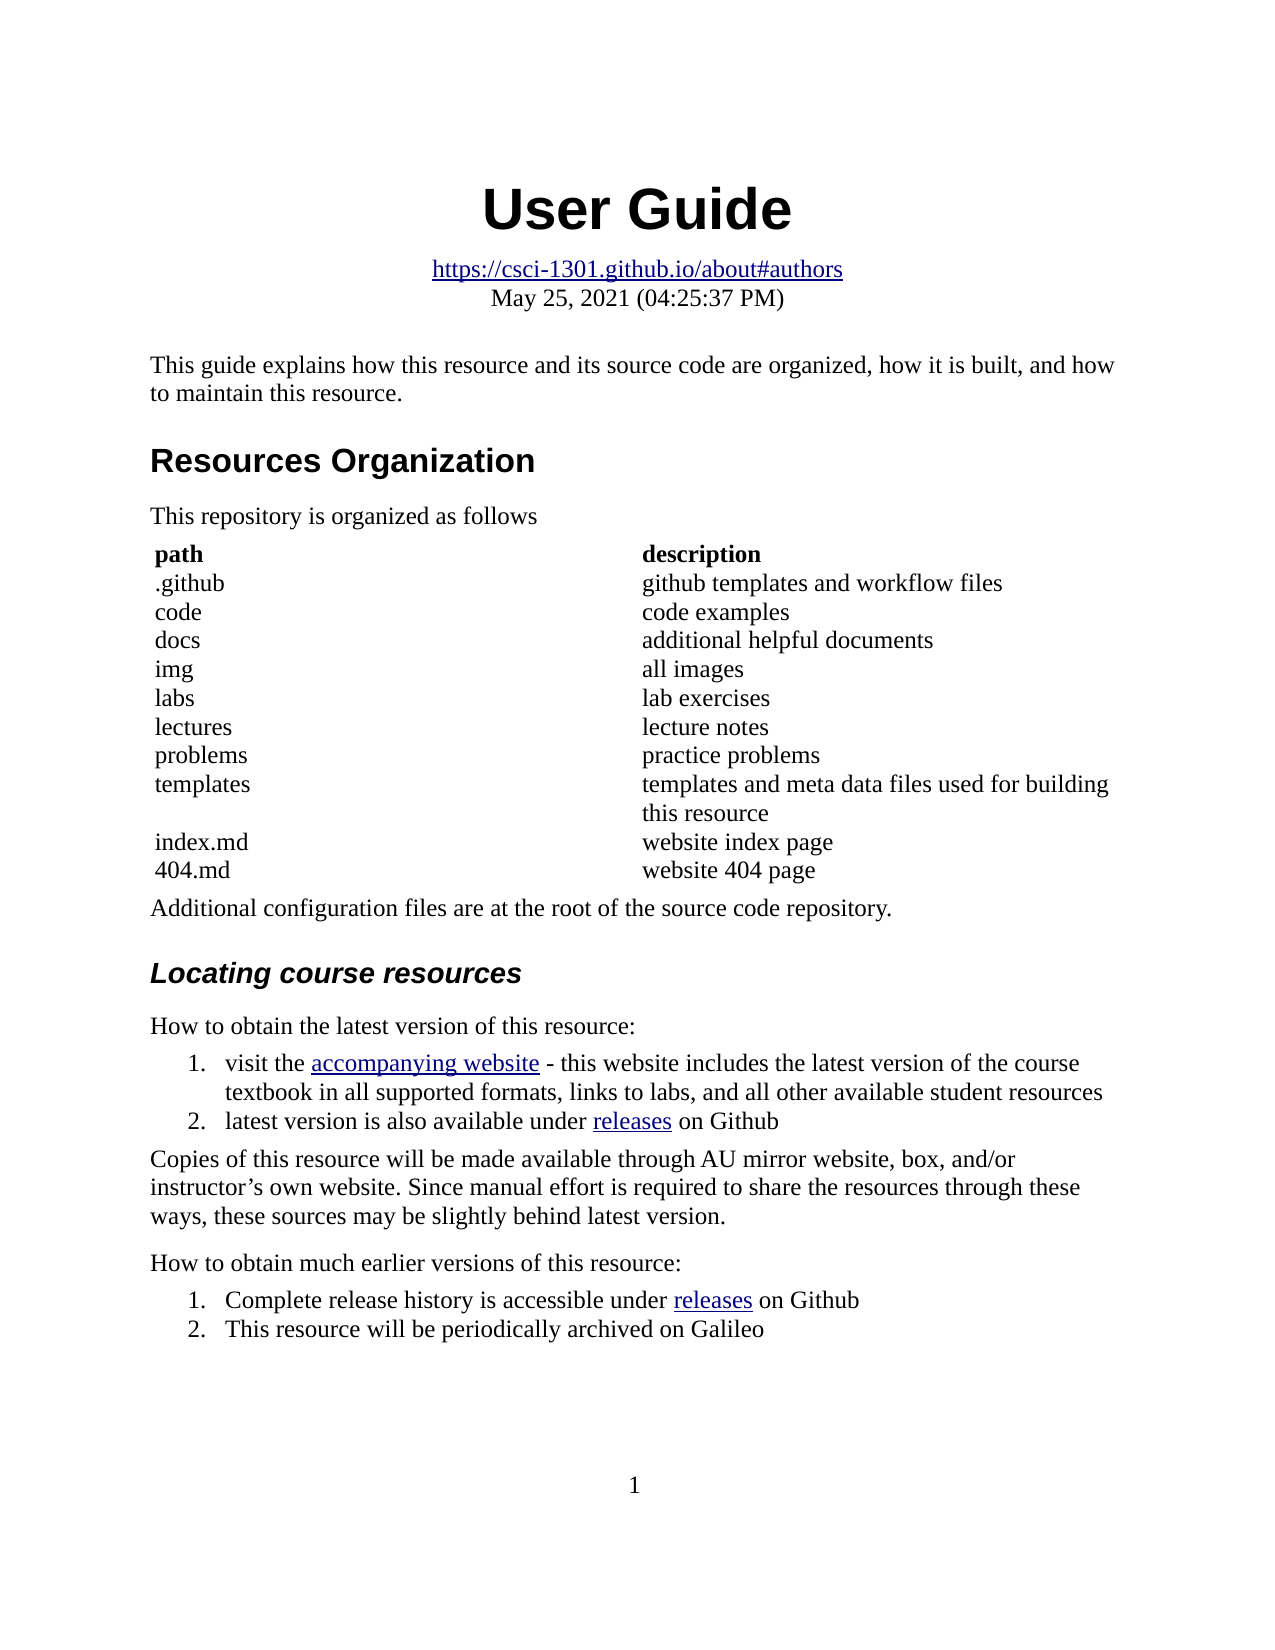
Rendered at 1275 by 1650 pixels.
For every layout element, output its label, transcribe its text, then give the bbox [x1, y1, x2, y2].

list visit the accompanying website - this website includes the latest version of the course textbook in all supported formats, links to labs, and all other available student resources [187, 1048, 1125, 1106]
text How to obtain much earlier versions of this resource: [150, 1248, 1125, 1277]
title User Guide [150, 175, 1125, 242]
table_cell index.md [150, 827, 637, 855]
text Additional configuration files are at the root of the source code repository. [150, 893, 1125, 922]
table_cell img [150, 654, 637, 683]
table_cell templates and meta data files used for building this resource [638, 769, 1125, 827]
table_cell labs [150, 683, 637, 712]
table_cell all images [638, 654, 1125, 683]
subtitle Resources Organization [150, 441, 1125, 480]
table_header path [150, 539, 637, 568]
table_cell additional helpful documents [638, 625, 1125, 654]
table_cell lab exercises [638, 683, 1125, 712]
list latest version is also available under releases on Github [187, 1106, 1125, 1135]
text How to obtain the latest version of this resource: [150, 1011, 1125, 1039]
text May 25, 2021 (04:25:37 PM) [150, 283, 1125, 312]
table_cell github templates and workflow files [638, 568, 1125, 597]
subtitle Locating course resources [150, 956, 1125, 989]
table_cell lectures [150, 712, 637, 740]
text This guide explains how this resource and its source code are organized, how it is built, and how to maintain this resource. [150, 350, 1125, 407]
list This resource will be periodically archived on Galileo [187, 1314, 1125, 1343]
table_cell website index page [638, 827, 1125, 855]
table_cell 404.md [150, 855, 637, 884]
table_cell lecture notes [638, 712, 1125, 740]
table_cell practice problems [638, 740, 1125, 769]
table_cell website 404 page [638, 855, 1125, 884]
table_cell problems [150, 740, 637, 769]
table_cell code [150, 597, 637, 625]
text https://csci-1301.github.io/about#authors [150, 254, 1125, 283]
list Complete release history is accessible under releases on Github [187, 1286, 1125, 1314]
table_cell docs [150, 625, 637, 654]
table_cell .github [150, 568, 637, 597]
table_cell templates [150, 769, 637, 827]
text Copies of this resource will be made available through AU mirror website, box, and/or instructor’s own website. Since manual effort is required to share the resources through these ways, these sources may be slightly behind latest version. [150, 1144, 1125, 1230]
table_cell code examples [638, 597, 1125, 625]
table_header description [638, 539, 1125, 568]
text This repository is organized as follows [150, 501, 1125, 530]
